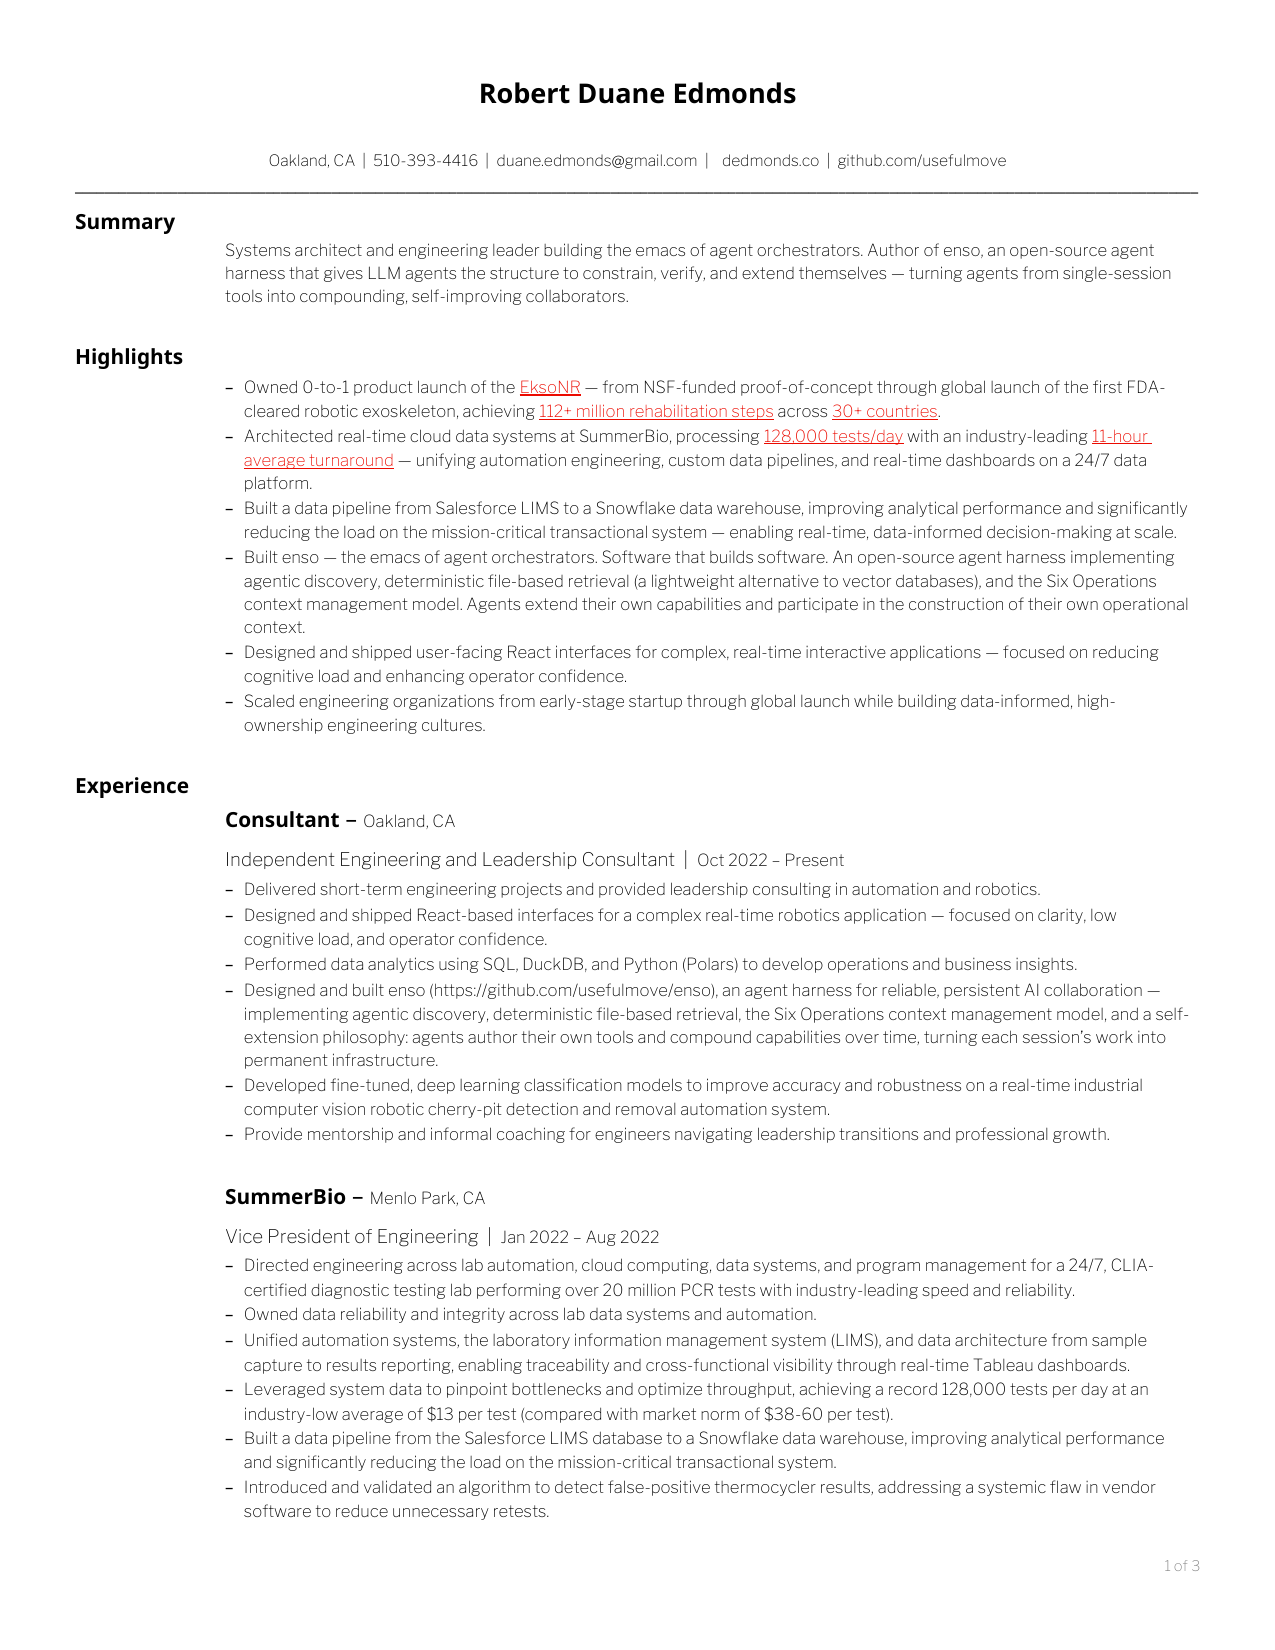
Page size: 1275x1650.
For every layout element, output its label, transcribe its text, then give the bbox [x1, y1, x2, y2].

list Developed fine-tuned, deep learning classification models to improve accuracy and robustness on a real-time industrial computer vision robotic cherry-pit detection and removal automation system. [225, 1074, 1191, 1120]
list Leveraged system data to pinpoint bottlenecks and optimize throughput, achieving a record 128,000 tests per day at an industry-low average of $13 per test (compared with market norm of $38-60 per test). [225, 1378, 1191, 1424]
text SummerBio – Menlo Park, CA [75, 1180, 1200, 1211]
list Provide mentorship and informal coaching for engineers navigating leadership transitions and professional growth. [225, 1123, 1191, 1146]
text Systems architect and engineering leader building the emacs of agent orchestrators. Author of enso, an open-source agent harness that gives LLM agents the structure to constrain, verify, and extend themselves — turning agents from single-session tools into compounding, self-improving collaborators. [75, 240, 1191, 307]
list Directed engineering across lab automation, cloud computing, data systems, and program management for a 24/7, CLIA-certified diagnostic testing lab performing over 20 million PCR tests with industry-leading speed and reliability. [225, 1254, 1191, 1300]
list Unified automation systems, the laboratory information management system (LIMS), and data architecture from sample capture to results reporting, enabling traceability and cross-functional visibility through real-time Tableau dashboards. [225, 1329, 1191, 1375]
list Introduced and validated an algorithm to detect false-positive thermocycler results, addressing a systemic flaw in vendor software to reduce unnecessary retests. [225, 1476, 1191, 1522]
text Consultant – Oakland, CA [75, 803, 1200, 834]
text Experience [75, 771, 1191, 799]
text Highlights [75, 342, 1191, 370]
list Built a data pipeline from the Salesforce LIMS database to a Snowflake data warehouse, improving analytical performance and significantly reducing the load on the mission-critical transactional system. [225, 1427, 1191, 1473]
list Architected real-time cloud data systems at SummerBio, processing 128,000 tests/day with an industry-leading 11-hour average turnaround — unifying automation engineering, custom data pipelines, and real-time dashboards on a 24/7 data platform. [225, 424, 1191, 493]
list Owned 0-to-1 product launch of the EksoNR — from NSF-funded proof-of-concept through global launch of the first FDA-cleared robotic exoskeleton, achieving 112+ million rehabilitation steps across 30+ countries. [225, 375, 1191, 421]
text Oakland, CA | 510-393-4416 | duane.edmonds@gmail.com | dedmonds.co | github.com/usefulmove [75, 152, 1200, 171]
list Owned data reliability and integrity across lab data systems and automation. [225, 1303, 1191, 1326]
list Built enso — the emacs of agent orchestrators. Software that builds software. An open-source agent harness implementing agentic discovery, deterministic file-based retrieval (a lightweight alternative to vector databases), and the Six Operations context management model. Agents extend their own capabilities and participate in the construction of their own operational context. [225, 545, 1191, 638]
list Designed and shipped user-facing React interfaces for complex, real-time interactive applications — focused on reducing cognitive load and enhancing operator confidence. [225, 641, 1191, 687]
text Vice President of Engineering | Jan 2022 – Aug 2022 [75, 1225, 1191, 1248]
text Robert Duane Edmonds [75, 75, 1200, 112]
list Delivered short-term engineering projects and provided leadership consulting in automation and robotics. [225, 877, 1191, 900]
list Performed data analytics using SQL, DuckDB, and Python (Polars) to develop operations and business insights. [225, 952, 1191, 975]
list Scaled engineering organizations from early-stage startup through global launch while building data-informed, high-ownership engineering cultures. [225, 690, 1191, 736]
text Summary [75, 207, 1191, 236]
list Designed and shipped React-based interfaces for a complex real-time robotics application — focused on clarity, low cognitive load, and operator confidence. [225, 903, 1191, 949]
list Designed and built enso (https://github.com/usefulmove/enso), an agent harness for reliable, persistent AI collaboration — implementing agentic discovery, deterministic file-based retrieval, the Six Operations context management model, and a self-extension philosophy: agents author their own tools and compound capabilities over time, turning each session’s work into permanent infrastructure. [225, 978, 1191, 1071]
list Built a data pipeline from Salesforce LIMS to a Snowflake data warehouse, improving analytical performance and significantly reducing the load on the mission-critical transactional system — enabling real-time, data-informed decision-making at scale. [225, 496, 1191, 542]
text Independent Engineering and Leadership Consultant | Oct 2022 – Present [75, 848, 1200, 871]
